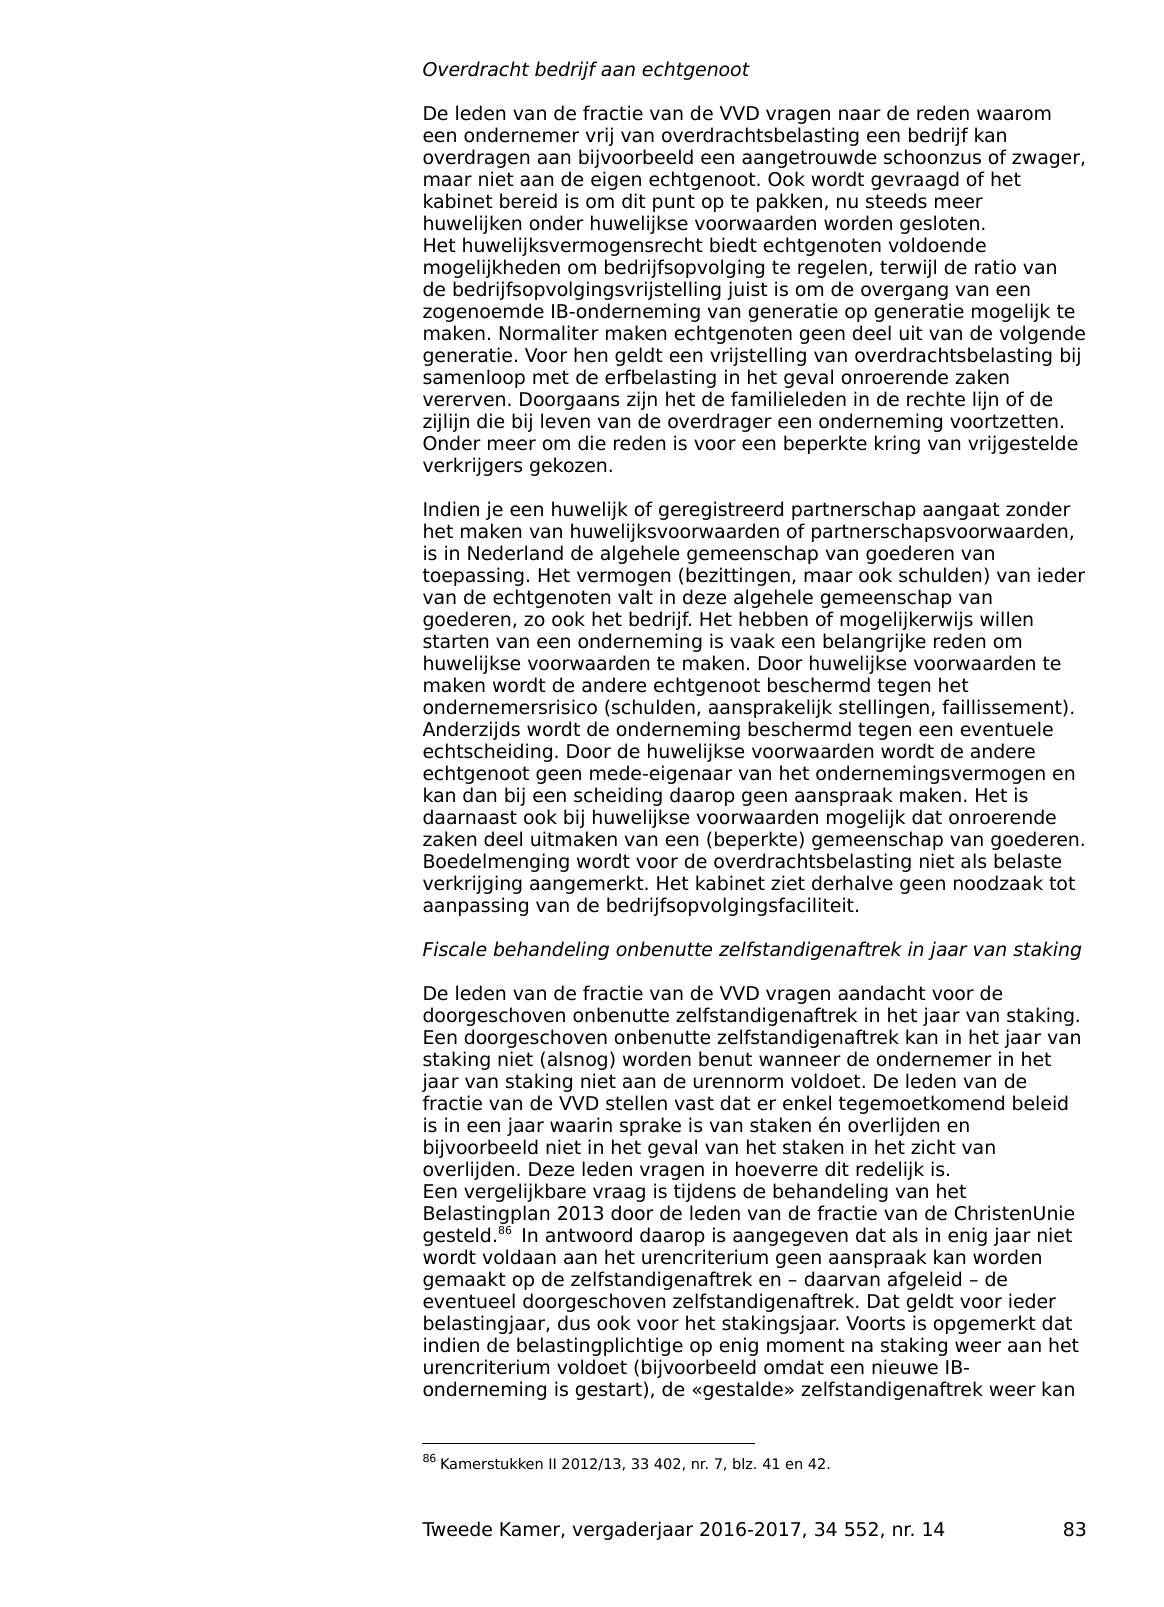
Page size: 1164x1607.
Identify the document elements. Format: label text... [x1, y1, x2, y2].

subtitle Fiscale behandeling onbenutte zelfstandigenaftrek in jaar van staking [422, 939, 1087, 961]
text De leden van de fractie van de VVD vragen naar de reden waarom een ondernemer vrij van overdrachtsbelasting een bedrijf kan overdragen aan bijvoorbeeld een aangetrouwde schoonzus of zwager, maar niet aan de eigen echtgenoot. Ook wordt gevraagd of het kabinet bereid is om dit punt op te pakken, nu steeds meer huwelijken onder huwelijkse voorwaarden worden gesloten. [422, 103, 1087, 235]
text Het huwelijksvermogensrecht biedt echtgenoten voldoende mogelijkheden om bedrijfsopvolging te regelen, terwijl de ratio van de bedrijfsopvolgingsvrijstelling juist is om de overgang van een zogenoemde IB-onderneming van generatie op generatie mogelijk te maken. Normaliter maken echtgenoten geen deel uit van de volgende generatie. Voor hen geldt een vrijstelling van overdrachtsbelasting bij samenloop met de erfbelasting in het geval onroerende zaken vererven. Doorgaans zijn het de familieleden in de rechte lijn of de zijlijn die bij leven van de overdrager een onderneming voortzetten. Onder meer om die reden is voor een beperkte kring van vrijgestelde verkrijgers gekozen. [422, 235, 1087, 477]
subtitle Overdracht bedrijf aan echtgenoot [422, 59, 1087, 81]
text Een vergelijkbare vraag is tijdens de behandeling van het Belastingplan 2013 door de leden van de fractie van de ChristenUnie gesteld. In antwoord daarop is aangegeven dat als in enig jaar niet wordt voldaan aan het urencriterium geen aanspraak kan worden gemaakt op de zelfstandigenaftrek en – daarvan afgeleid – de eventueel doorgeschoven zelfstandigenaftrek. Dat geldt voor ieder belastingjaar, dus ook voor het stakingsjaar. Voorts is opgemerkt dat indien de belastingplichtige op enig moment na staking weer aan het urencriterium voldoet (bijvoorbeeld omdat een nieuwe IB-onderneming is gestart), de «gestalde» zelfstandigenaftrek weer kan [422, 1181, 1087, 1401]
text Indien je een huwelijk of geregistreerd partnerschap aangaat zonder het maken van huwelijksvoorwaarden of partnerschapsvoorwaarden, is in Nederland de algehele gemeenschap van goederen van toepassing. Het vermogen (bezittingen, maar ook schulden) van ieder van de echtgenoten valt in deze algehele gemeenschap van goederen, zo ook het bedrijf. Het hebben of mogelijkerwijs willen starten van een onderneming is vaak een belangrijke reden om huwelijkse voorwaarden te maken. Door huwelijkse voorwaarden te maken wordt de andere echtgenoot beschermd tegen het ondernemersrisico (schulden, aansprakelijk stellingen, faillissement). Anderzijds wordt de onderneming beschermd tegen een eventuele echtscheiding. Door de huwelijkse voorwaarden wordt de andere echtgenoot geen mede-eigenaar van het ondernemingsvermogen en kan dan bij een scheiding daarop geen aanspraak maken. Het is daarnaast ook bij huwelijkse voorwaarden mogelijk dat onroerende zaken deel uitmaken van een (beperkte) gemeenschap van goederen. Boedelmenging wordt voor de overdrachtsbelasting niet als belaste verkrijging aangemerkt. Het kabinet ziet derhalve geen noodzaak tot aanpassing van de bedrijfsopvolgingsfaciliteit. [422, 499, 1087, 917]
text Kamerstukken II 2012/13, 33 402, nr. 7, blz. 41 en 42. [422, 1452, 1087, 1474]
text De leden van de fractie van de VVD vragen aandacht voor de doorgeschoven onbenutte zelfstandigenaftrek in het jaar van staking. Een doorgeschoven onbenutte zelfstandigenaftrek kan in het jaar van staking niet (alsnog) worden benut wanneer de ondernemer in het jaar van staking niet aan de urennorm voldoet. De leden van de fractie van de VVD stellen vast dat er enkel tegemoetkomend beleid is in een jaar waarin sprake is van staken én overlijden en bijvoorbeeld niet in het geval van het staken in het zicht van overlijden. Deze leden vragen in hoeverre dit redelijk is. [422, 983, 1087, 1181]
